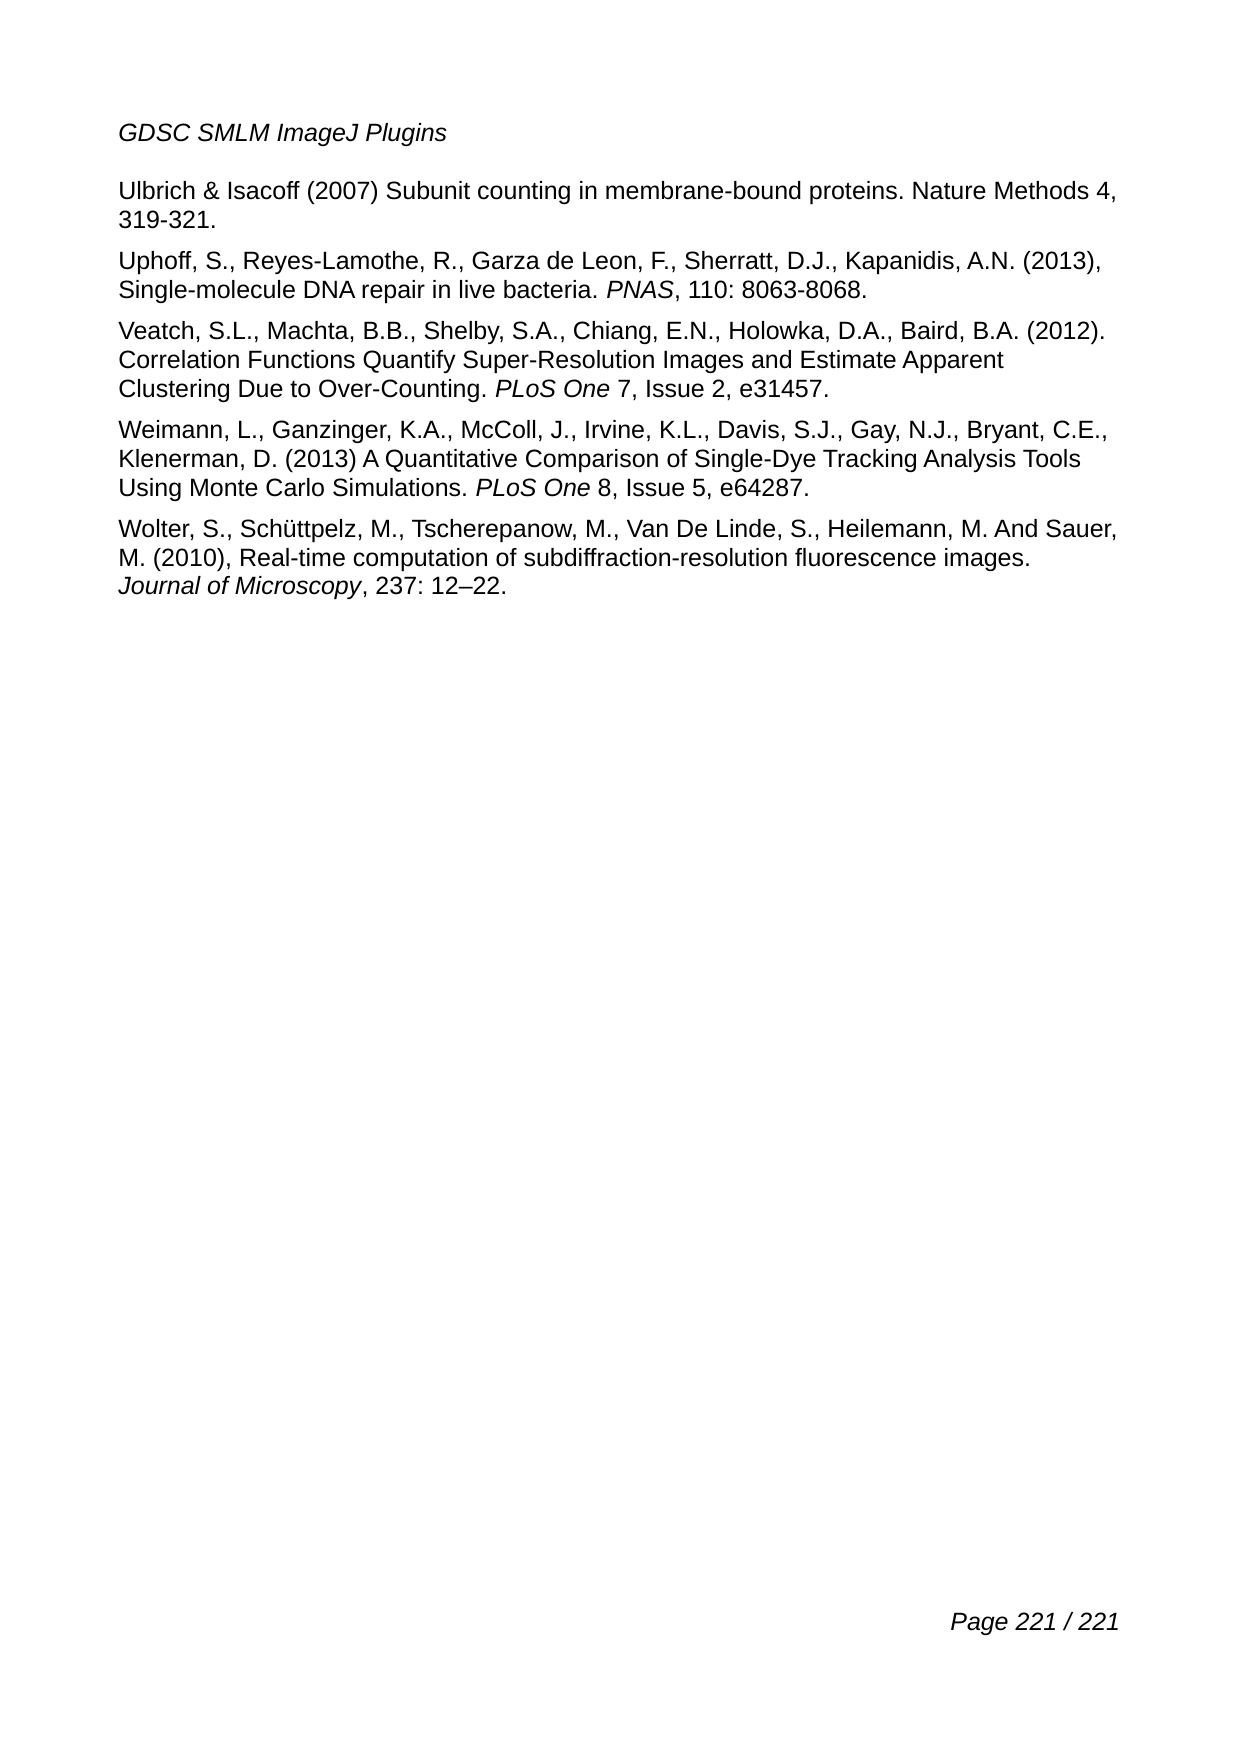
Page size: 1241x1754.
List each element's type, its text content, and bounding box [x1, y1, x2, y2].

text Weimann, L., Ganzinger, K.A., McColl, J., Irvine, K.L., Davis, S.J., Gay, N.J., Bryant, C.E., Klenerman, D. (2013) A Quantitative Comparison of Single-Dye Tracking Analysis Tools Using Monte Carlo Simulations. PLoS One 8, Issue 5, e64287. [118, 415, 1122, 501]
text Uphoff, S., Reyes-Lamothe, R., Garza de Leon, F., Sherratt, D.J., Kapanidis, A.N. (2013), Single-molecule DNA repair in live bacteria. PNAS, 110: 8063-8068. [118, 246, 1122, 304]
text Ulbrich & Isacoff (2007) Subunit counting in membrane-bound proteins. Nature Methods 4, 319-321. [118, 176, 1122, 234]
text Veatch, S.L., Machta, B.B., Shelby, S.A., Chiang, E.N., Holowka, D.A., Baird, B.A. (2012). Correlation Functions Quantify Super-Resolution Images and Estimate Apparent Clustering Due to Over-Counting. PLoS One 7, Issue 2, e31457. [118, 316, 1122, 403]
text Wolter, S., Schüttpelz, M., Tscherepanow, M., Van De Linde, S., Heilemann, M. And Sauer, M. (2010), Real-time computation of subdiffraction-resolution fluorescence images. Journal of Microscopy, 237: 12–22. [118, 514, 1122, 600]
